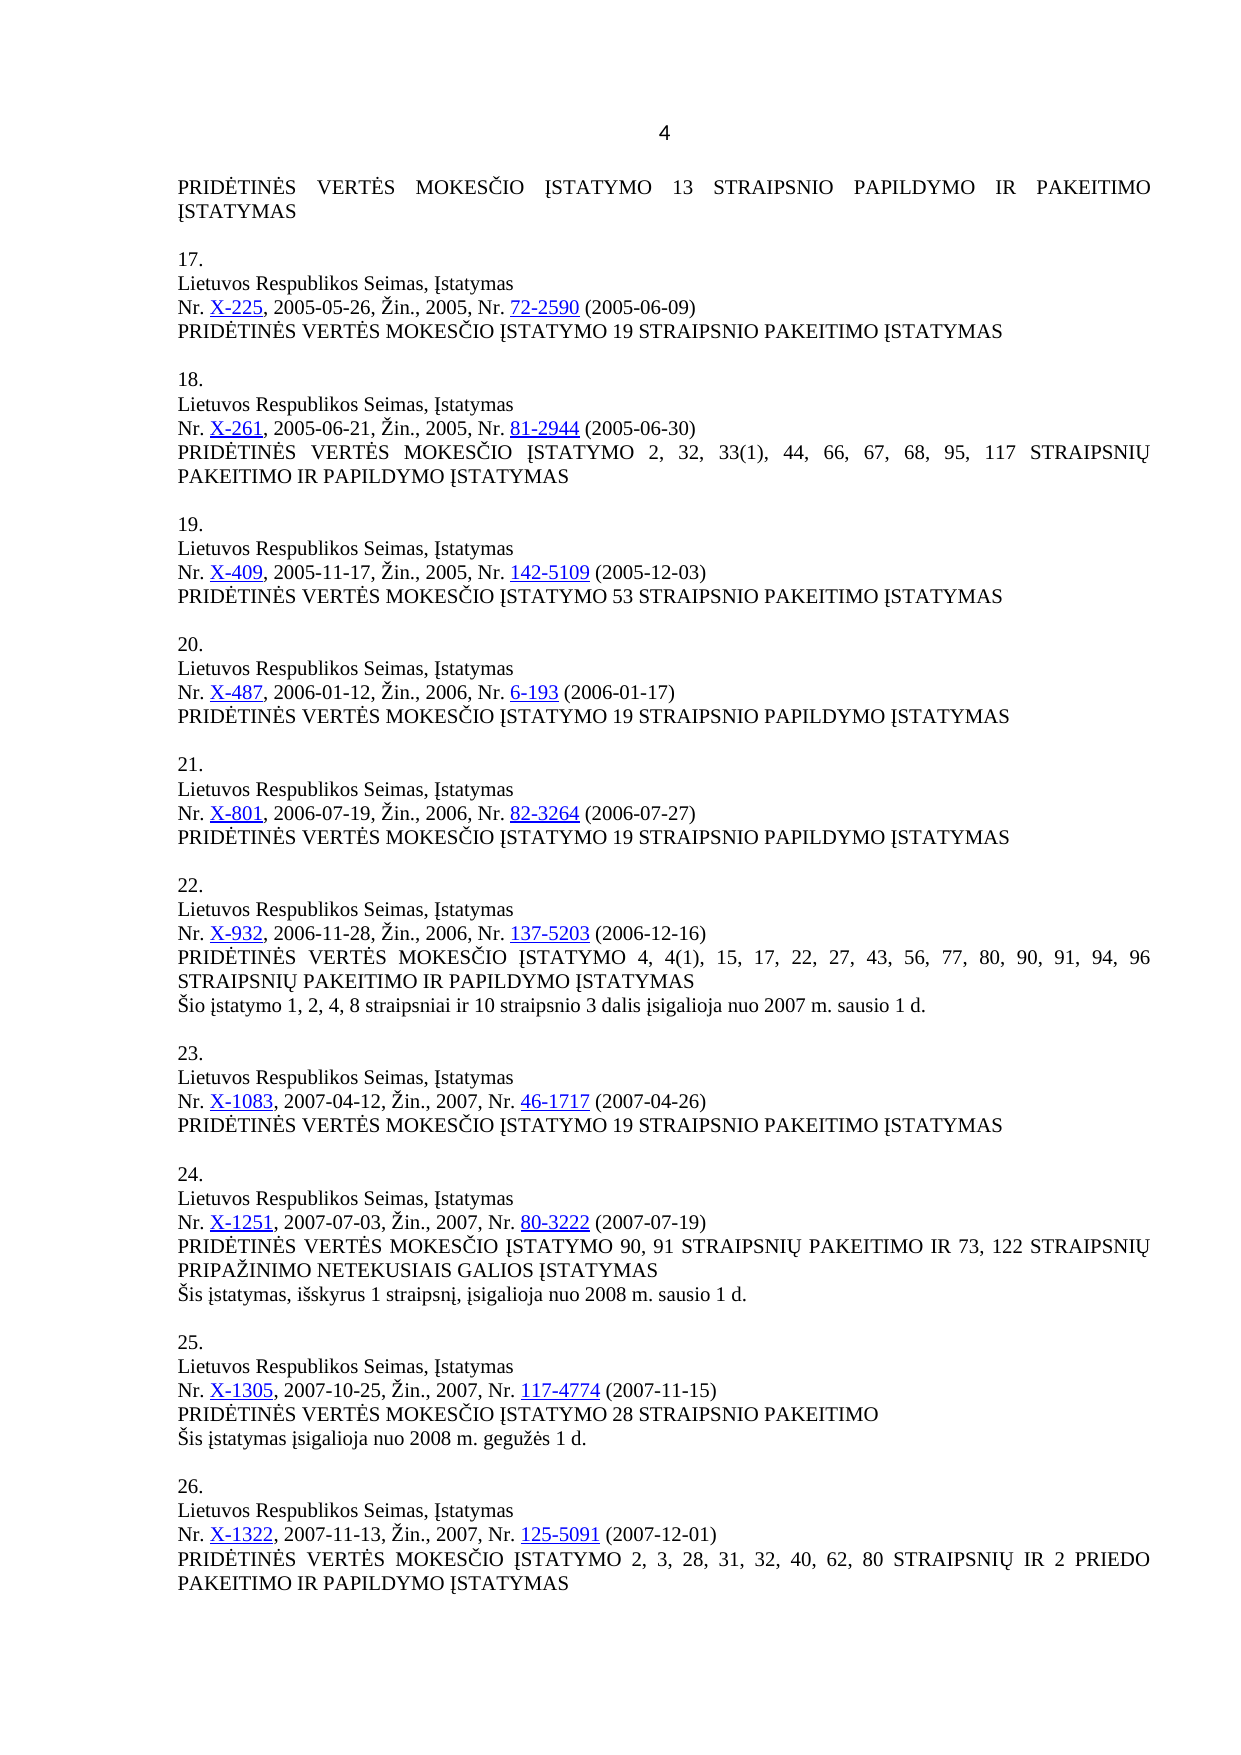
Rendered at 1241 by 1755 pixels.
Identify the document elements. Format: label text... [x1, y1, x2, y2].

text Nr. X-932, 2006-11-28, Žin., 2006, Nr. 137-5203 (2006-12-16) [177, 921, 1152, 945]
text Lietuvos Respublikos Seimas, Įstatymas [177, 897, 1152, 921]
text 24. [177, 1161, 1152, 1186]
text Nr. X-487, 2006-01-12, Žin., 2006, Nr. 6-193 (2006-01-17) [177, 680, 1152, 704]
text Nr. X-1322, 2007-11-13, Žin., 2007, Nr. 125-5091 (2007-12-01) [177, 1522, 1152, 1546]
text Nr. X-261, 2005-06-21, Žin., 2005, Nr. 81-2944 (2005-06-30) [177, 416, 1152, 439]
text Nr. X-1305, 2007-10-25, Žin., 2007, Nr. 117-4774 (2007-11-15) [177, 1378, 1152, 1402]
text 17. [177, 247, 1152, 271]
text PRIDĖTINĖS VERTĖS MOKESČIO ĮSTATYMO 2, 3, 28, 31, 32, 40, 62, 80 STRAIPSNIŲ IR 2 PRIEDO PAKEITIMO IR PAPILDYMO ĮSTATYMAS [177, 1546, 1152, 1594]
text Lietuvos Respublikos Seimas, Įstatymas [177, 656, 1152, 680]
text Nr. X-801, 2006-07-19, Žin., 2006, Nr. 82-3264 (2006-07-27) [177, 801, 1152, 824]
text Lietuvos Respublikos Seimas, Įstatymas [177, 536, 1152, 560]
text 26. [177, 1474, 1152, 1498]
text Lietuvos Respublikos Seimas, Įstatymas [177, 271, 1152, 295]
text Šis įstatymas įsigalioja nuo 2008 m. gegužės 1 d. [177, 1426, 1152, 1450]
text PRIDĖTINĖS VERTĖS MOKESČIO ĮSTATYMO 13 STRAIPSNIO PAPILDYMO IR PAKEITIMO ĮSTATYMAS [177, 175, 1152, 223]
text 23. [177, 1041, 1152, 1065]
text Lietuvos Respublikos Seimas, Įstatymas [177, 776, 1152, 801]
text PRIDĖTINĖS VERTĖS MOKESČIO ĮSTATYMO 2, 32, 33(1), 44, 66, 67, 68, 95, 117 STRAIPSNIŲ PAKEITIMO IR PAPILDYMO ĮSTATYMAS [177, 439, 1152, 488]
text 20. [177, 632, 1152, 656]
text Šio įstatymo 1, 2, 4, 8 straipsniai ir 10 straipsnio 3 dalis įsigalioja nuo 2007 m. sausio 1 d. [177, 993, 1152, 1017]
text Nr. X-225, 2005-05-26, Žin., 2005, Nr. 72-2590 (2005-06-09) [177, 295, 1152, 319]
text PRIDĖTINĖS VERTĖS MOKESČIO ĮSTATYMO 90, 91 STRAIPSNIŲ PAKEITIMO IR 73, 122 STRAIPSNIŲ PRIPAŽINIMO NETEKUSIAIS GALIOS ĮSTATYMAS [177, 1234, 1152, 1282]
text Nr. X-409, 2005-11-17, Žin., 2005, Nr. 142-5109 (2005-12-03) [177, 560, 1152, 584]
text PRIDĖTINĖS VERTĖS MOKESČIO ĮSTATYMO 19 STRAIPSNIO PAPILDYMO ĮSTATYMAS [177, 824, 1152, 849]
text Nr. X-1083, 2007-04-12, Žin., 2007, Nr. 46-1717 (2007-04-26) [177, 1089, 1152, 1113]
text PRIDĖTINĖS VERTĖS MOKESČIO ĮSTATYMO 19 STRAIPSNIO PAKEITIMO ĮSTATYMAS [177, 319, 1152, 343]
text 22. [177, 873, 1152, 897]
text Lietuvos Respublikos Seimas, Įstatymas [177, 1186, 1152, 1209]
text Lietuvos Respublikos Seimas, Įstatymas [177, 391, 1152, 416]
text PRIDĖTINĖS VERTĖS MOKESČIO ĮSTATYMO 28 STRAIPSNIO PAKEITIMO [177, 1402, 1152, 1426]
text Šis įstatymas, išskyrus 1 straipsnį, įsigalioja nuo 2008 m. sausio 1 d. [177, 1282, 1152, 1306]
text 18. [177, 367, 1152, 391]
text PRIDĖTINĖS VERTĖS MOKESČIO ĮSTATYMO 19 STRAIPSNIO PAPILDYMO ĮSTATYMAS [177, 704, 1152, 728]
text Lietuvos Respublikos Seimas, Įstatymas [177, 1065, 1152, 1089]
text 19. [177, 512, 1152, 536]
text PRIDĖTINĖS VERTĖS MOKESČIO ĮSTATYMO 19 STRAIPSNIO PAKEITIMO ĮSTATYMAS [177, 1113, 1152, 1137]
text PRIDĖTINĖS VERTĖS MOKESČIO ĮSTATYMO 4, 4(1), 15, 17, 22, 27, 43, 56, 77, 80, 90, 91, 94, 96 STRAIPSNIŲ PAKEITIMO IR PAPILDYMO ĮSTATYMAS [177, 945, 1152, 993]
text 25. [177, 1330, 1152, 1354]
text Nr. X-1251, 2007-07-03, Žin., 2007, Nr. 80-3222 (2007-07-19) [177, 1209, 1152, 1234]
text PRIDĖTINĖS VERTĖS MOKESČIO ĮSTATYMO 53 STRAIPSNIO PAKEITIMO ĮSTATYMAS [177, 584, 1152, 608]
text Lietuvos Respublikos Seimas, Įstatymas [177, 1498, 1152, 1522]
text Lietuvos Respublikos Seimas, Įstatymas [177, 1354, 1152, 1378]
text 21. [177, 752, 1152, 776]
